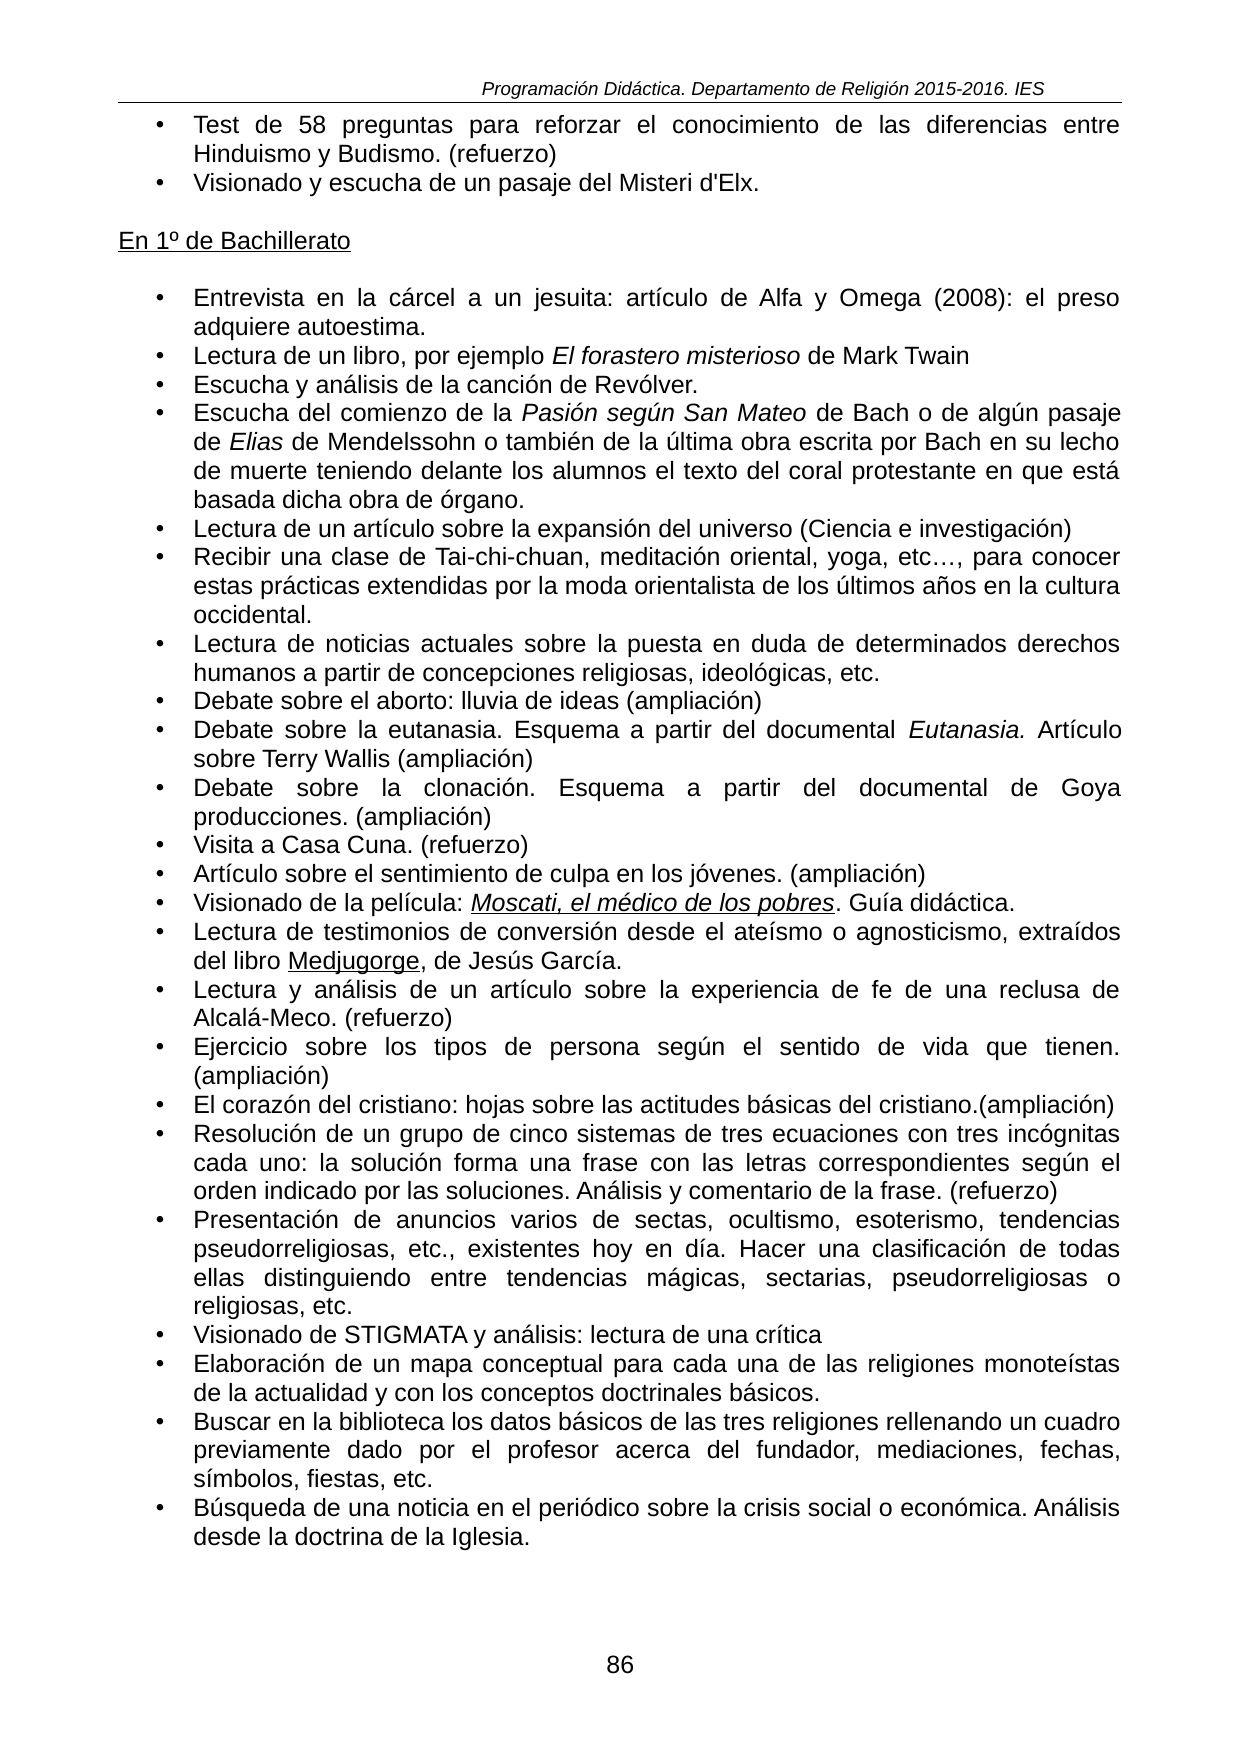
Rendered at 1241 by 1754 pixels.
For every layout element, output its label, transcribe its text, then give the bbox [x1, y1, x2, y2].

list Visionado de STIGMATA y análisis: lectura de una crítica [156, 1320, 1122, 1349]
list Recibir una clase de Tai-chi-chuan, meditación oriental, yoga, etc…, para conocer estas prácticas extendidas por la moda orientalista de los últimos años en la cultura occidental. [156, 542, 1122, 629]
list Presentación de anuncios varios de sectas, ocultismo, esoterismo, tendencias pseudorreligiosas, etc., existentes hoy en día. Hacer una clasificación de todas ellas distinguiendo entre tendencias mágicas, sectarias, pseudorreligiosas o religiosas, etc. [156, 1205, 1122, 1320]
list Visionado y escucha de un pasaje del Misteri d'Elx. [156, 168, 1122, 197]
list Escucha del comienzo de la Pasión según San Mateo de Bach o de algún pasaje de Elias de Mendelssohn o también de la última obra escrita por Bach en su lecho de muerte teniendo delante los alumnos el texto del coral protestante en que está basada dicha obra de órgano. [156, 398, 1122, 513]
list Resolución de un grupo de cinco sistemas de tres ecuaciones con tres incógnitas cada uno: la solución forma una frase con las letras correspondientes según el orden indicado por las soluciones. Análisis y comentario de la frase. (refuerzo) [156, 1119, 1122, 1205]
list Debate sobre la eutanasia. Esquema a partir del documental Eutanasia. Artículo sobre Terry Wallis (ampliación) [156, 715, 1122, 773]
text En 1º de Bachillerato [118, 226, 1122, 254]
list Visionado de la película: Moscati, el médico de los pobres. Guía didáctica. [156, 888, 1122, 917]
list Lectura de un libro, por ejemplo El forastero misterioso de Mark Twain [156, 341, 1122, 369]
list Lectura de noticias actuales sobre la puesta en duda de determinados derechos humanos a partir de concepciones religiosas, ideológicas, etc. [156, 629, 1122, 686]
list Elaboración de un mapa conceptual para cada una de las religiones monoteístas de la actualidad y con los conceptos doctrinales básicos. [156, 1349, 1122, 1407]
list Escucha y análisis de la canción de Revólver. [156, 369, 1122, 398]
list Búsqueda de una noticia en el periódico sobre la crisis social o económica. Análisis desde la doctrina de la Iglesia. [156, 1493, 1122, 1551]
list Lectura de un artículo sobre la expansión del universo (Ciencia e investigación) [156, 513, 1122, 542]
list Entrevista en la cárcel a un jesuita: artículo de Alfa y Omega (2008): el preso adquiere autoestima. [156, 283, 1122, 341]
list El corazón del cristiano: hojas sobre las actitudes básicas del cristiano.(ampliación) [156, 1090, 1122, 1119]
list Buscar en la biblioteca los datos básicos de las tres religiones rellenando un cuadro previamente dado por el profesor acerca del fundador, mediaciones, fechas, símbolos, fiestas, etc. [156, 1407, 1122, 1493]
list Visita a Casa Cuna. (refuerzo) [156, 830, 1122, 859]
list Ejercicio sobre los tipos de persona según el sentido de vida que tienen.(ampliación) [156, 1032, 1122, 1090]
list Test de 58 preguntas para reforzar el conocimiento de las diferencias entre Hinduismo y Budismo. (refuerzo) [156, 110, 1122, 168]
list Artículo sobre el sentimiento de culpa en los jóvenes. (ampliación) [156, 859, 1122, 888]
list Debate sobre la clonación. Esquema a partir del documental de Goya producciones. (ampliación) [156, 773, 1122, 830]
list Lectura y análisis de un artículo sobre la experiencia de fe de una reclusa de Alcalá-Meco. (refuerzo) [156, 974, 1122, 1032]
list Debate sobre el aborto: lluvia de ideas (ampliación) [156, 686, 1122, 715]
list Lectura de testimonios de conversión desde el ateísmo o agnosticismo, extraídos del libro Medjugorge, de Jesús García. [156, 917, 1122, 974]
